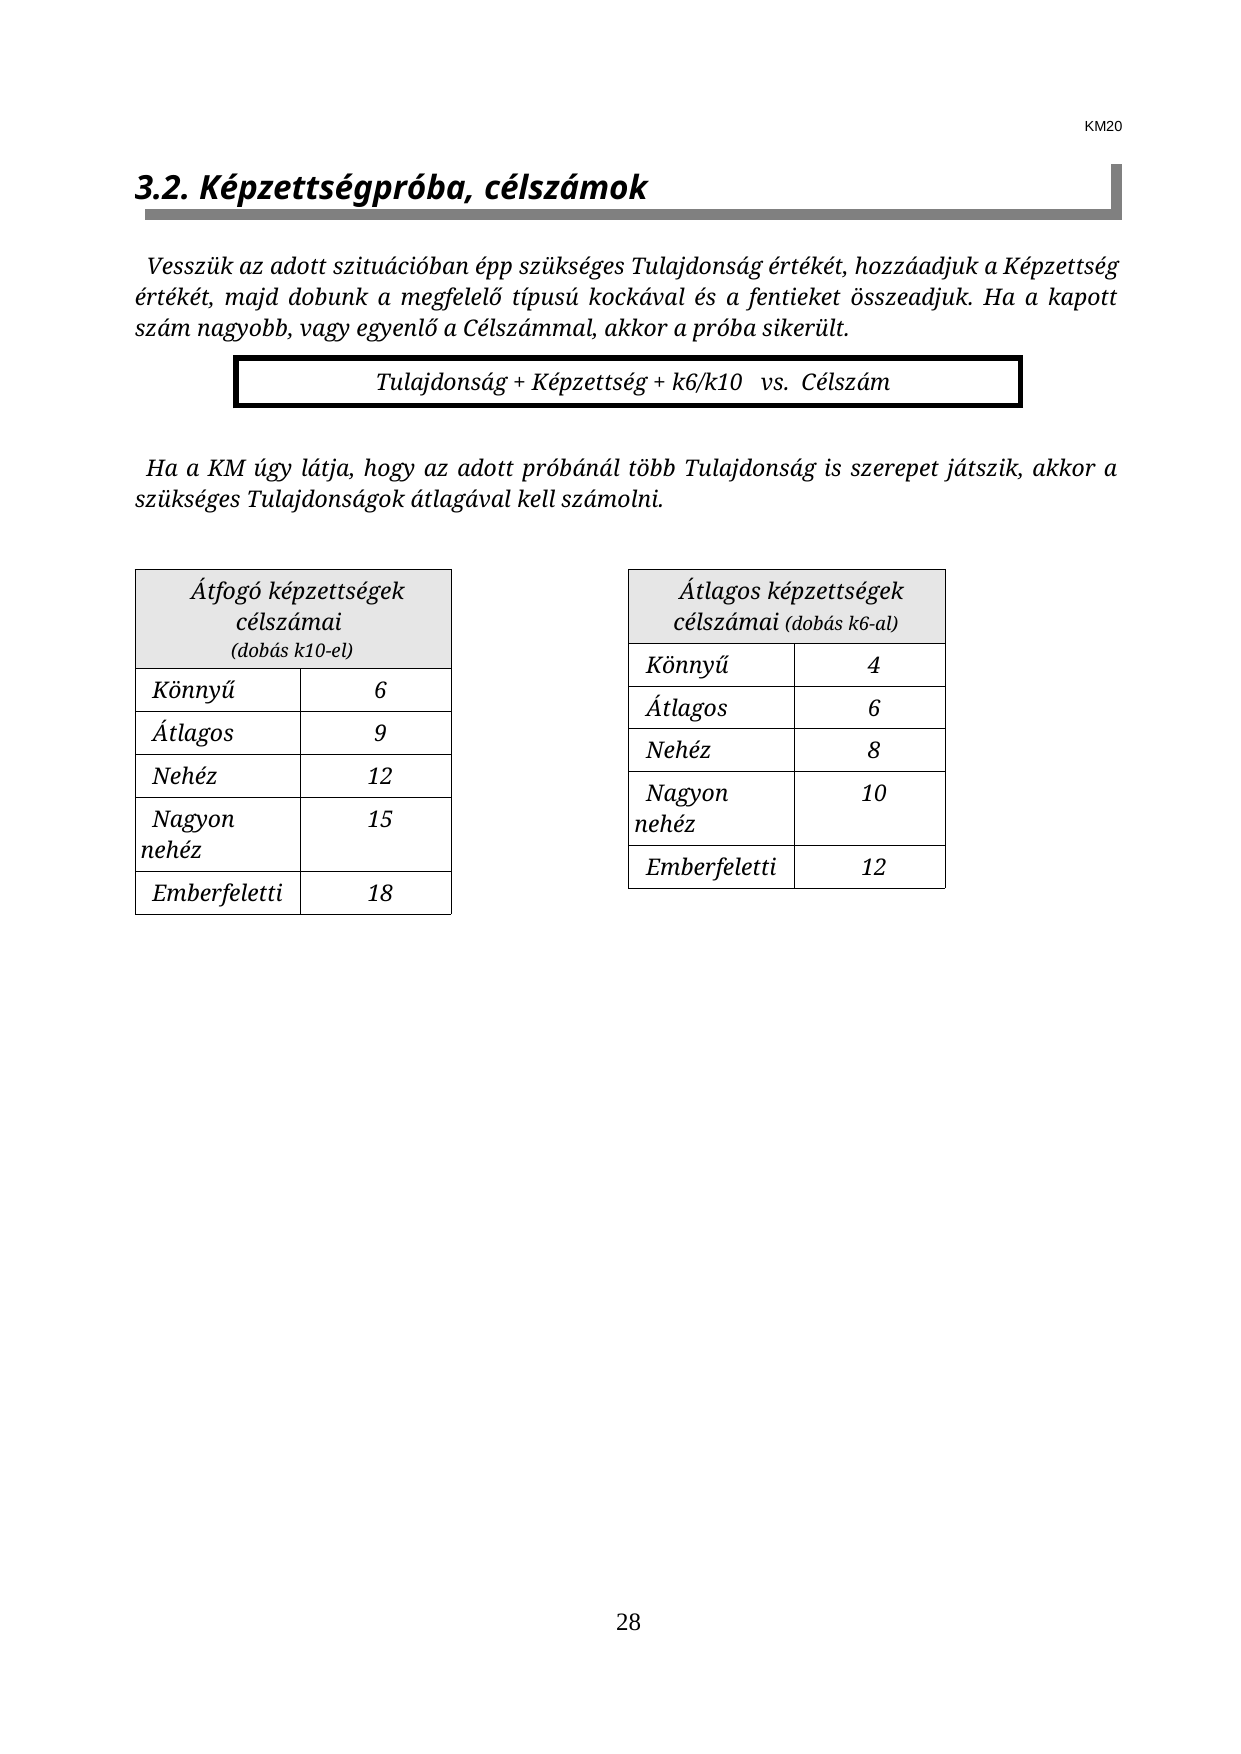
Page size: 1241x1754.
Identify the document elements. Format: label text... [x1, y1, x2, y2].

table_cell Nagyon nehéz [136, 798, 300, 871]
table_cell 12 [301, 755, 451, 797]
table_cell Könnyű [629, 644, 794, 686]
table_header Tulajdonság + Képzettség + k6/k10 vs. Célszám [239, 361, 1018, 403]
table_cell 8 [795, 729, 945, 771]
table_cell Nehéz [629, 729, 794, 771]
table_cell Emberfeletti [629, 846, 794, 888]
text Ha a KM úgy látja, hogy az adott próbánál több Tulajdonság is szerepet játszik, akkor a szükséges Tulajdonságok átlagával kell számolni. [134, 451, 1122, 514]
table_header Átfogó képzettségek célszámai (dobás k10-el) [136, 570, 451, 668]
text Vesszük az adott szituációban épp szükséges Tulajdonság értékét, hozzáadjuk a Képzettség értékét, majd dobunk a megfelelő típusú kockával és a fentieket összeadjuk. Ha a kapott szám nagyobb, vagy egyenlő a Célszámmal, akkor a próba sikerült. [134, 250, 1122, 343]
table_header Átlagos képzettségek célszámai (dobás k6-al) [629, 570, 945, 643]
table_cell 4 [795, 644, 945, 686]
subtitle Képzettségpróba, célszámok [134, 164, 1111, 209]
table_cell Nehéz [136, 755, 300, 797]
table_cell 15 [301, 798, 451, 871]
table_cell 12 [795, 846, 945, 888]
table_cell 6 [301, 669, 451, 711]
table_cell 9 [301, 712, 451, 754]
table_cell Átlagos [136, 712, 300, 754]
table_cell 6 [795, 687, 945, 728]
table_cell 10 [795, 772, 945, 845]
table_cell Nagyon nehéz [629, 772, 794, 845]
table_cell Könnyű [136, 669, 300, 711]
table_cell Átlagos [629, 687, 794, 728]
table_cell Emberfeletti [136, 872, 300, 914]
table_cell 18 [301, 872, 451, 914]
